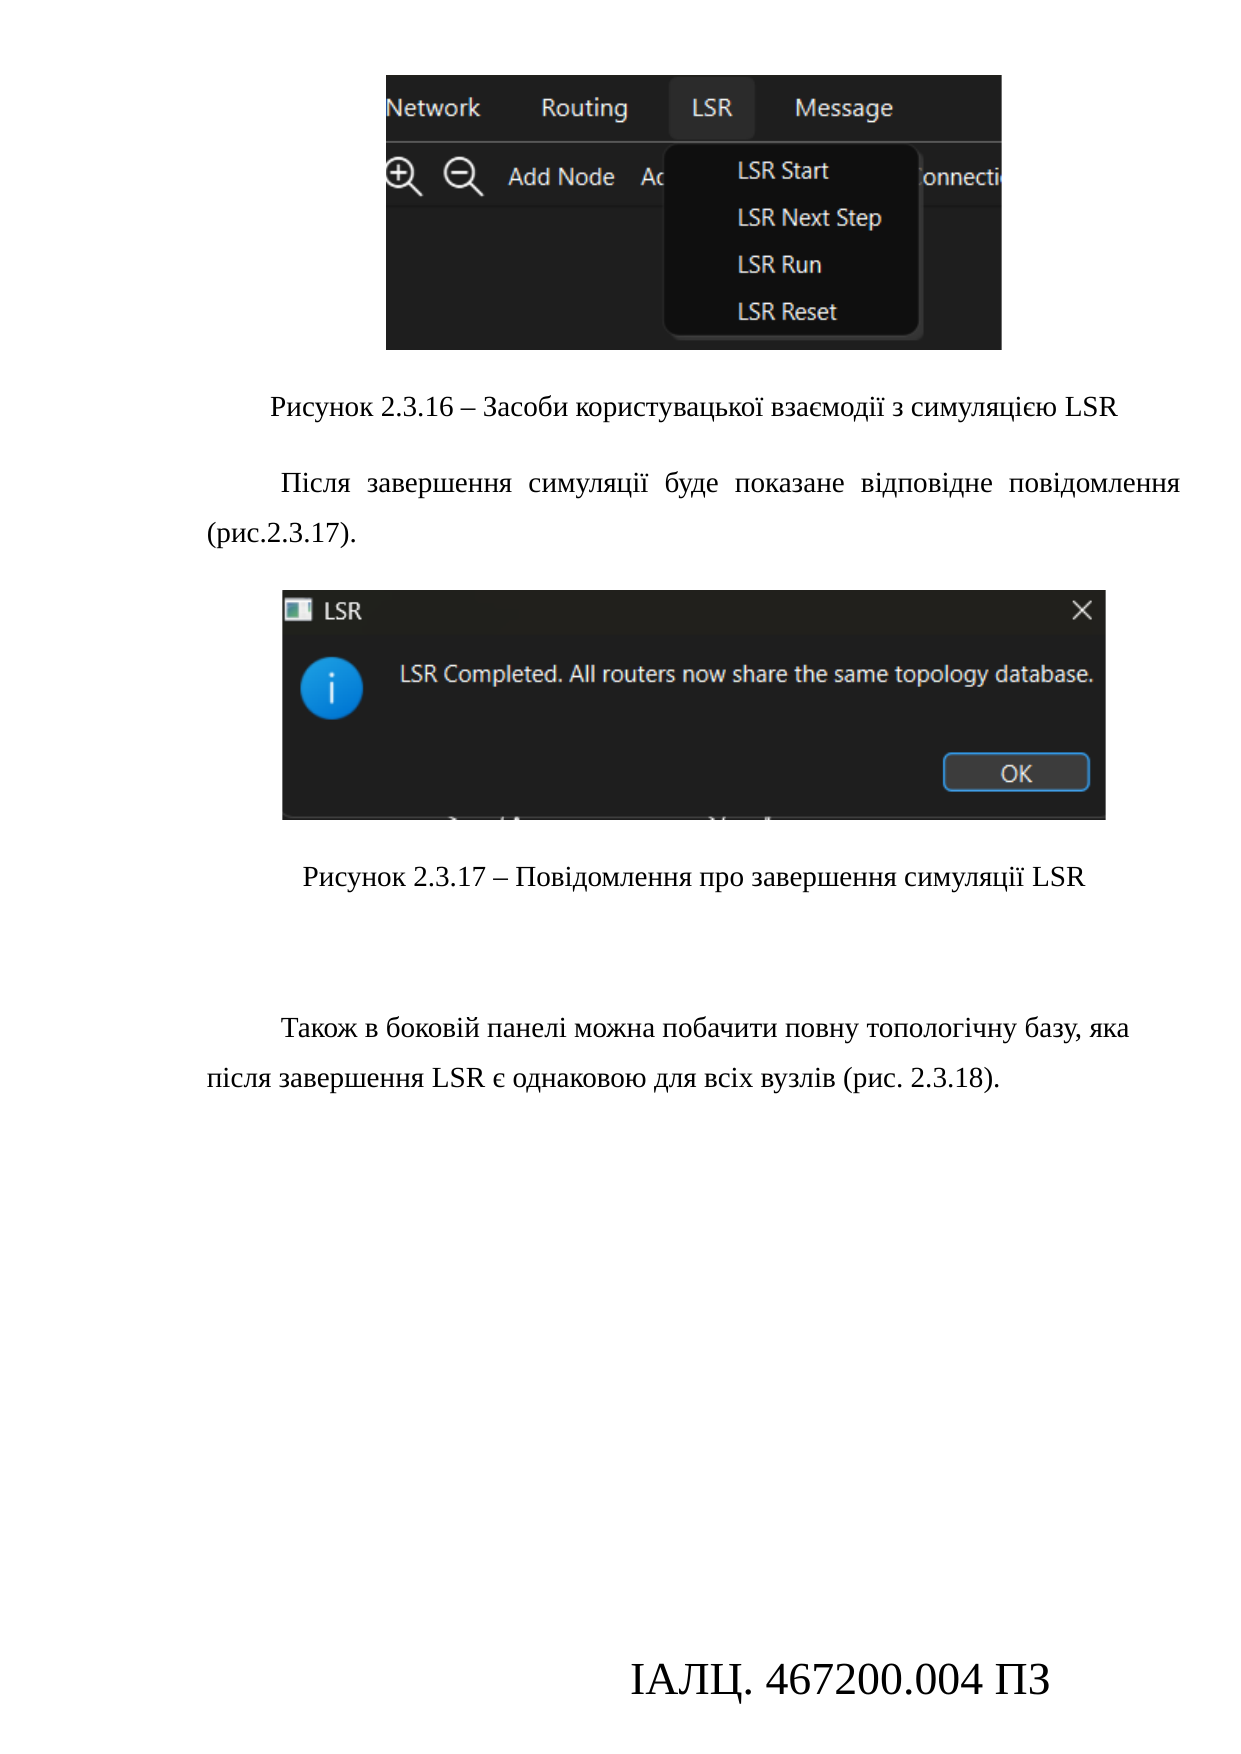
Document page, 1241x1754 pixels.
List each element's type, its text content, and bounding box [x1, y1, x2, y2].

text Рисунок 2.3.17 – Повідомлення про завершення симуляції LSR [207, 859, 1181, 893]
text Також в боковій панелі можна побачити повну топологічну базу, яка після завершення LSR є однаковою для всіх вузлів (рис. 2.3.18). [207, 1010, 1181, 1094]
text Після завершення симуляції буде показане відповідне повідомлення (рис.2.3.17). [207, 465, 1181, 548]
text Рисунок 2.3.16 – Засоби користувацької взаємодії з симуляцією LSR [207, 389, 1181, 423]
